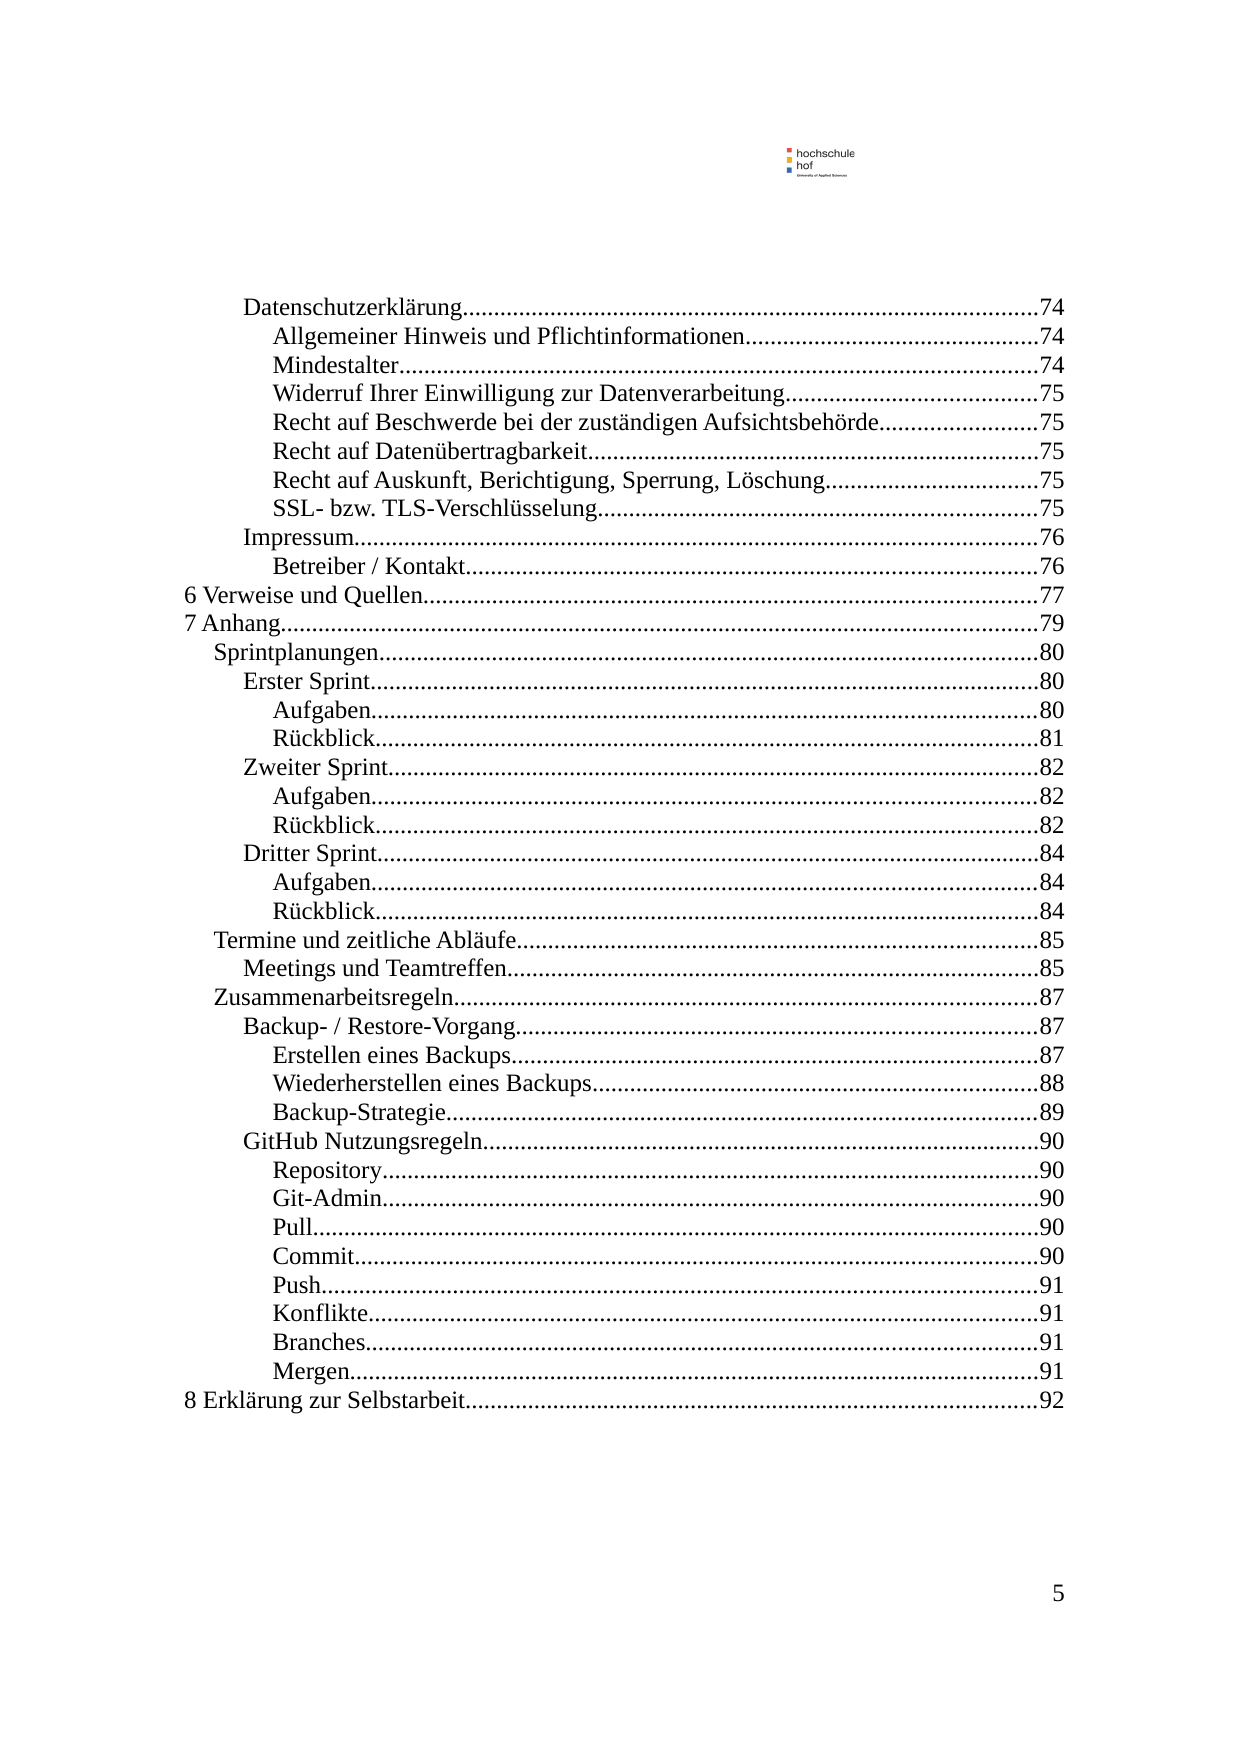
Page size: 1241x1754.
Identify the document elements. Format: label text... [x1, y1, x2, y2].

text Erster Sprint 80 [243, 666, 1064, 695]
text Wiederherstellen eines Backups 88 [272, 1068, 1064, 1097]
text Pull 90 [272, 1212, 1064, 1241]
text Rückblick 84 [272, 896, 1064, 925]
text GitHub Nutzungsregeln 90 [243, 1126, 1064, 1155]
text 8 Erklärung zur Selbstarbeit 92 [184, 1385, 1064, 1413]
text Aufgaben 84 [272, 867, 1064, 896]
text Widerruf Ihrer Einwilligung zur Datenverarbeitung 75 [272, 378, 1064, 407]
text Betreiber / Kontakt 76 [272, 551, 1064, 580]
text Backup-Strategie 89 [272, 1097, 1064, 1126]
text Branches 91 [272, 1327, 1064, 1356]
picture [786, 148, 855, 177]
text Konflikte 91 [272, 1298, 1064, 1327]
text Recht auf Datenübertragbarkeit 75 [272, 436, 1064, 465]
text Aufgaben 82 [272, 781, 1064, 810]
text Push 91 [272, 1270, 1064, 1298]
text 7 Anhang 79 [184, 608, 1064, 637]
text Commit 90 [272, 1241, 1064, 1270]
text Zweiter Sprint 82 [243, 752, 1064, 781]
text Rückblick 82 [272, 810, 1064, 838]
text Mindestalter 74 [272, 350, 1064, 378]
text Rückblick 81 [272, 723, 1064, 752]
text Erstellen eines Backups 87 [272, 1040, 1064, 1068]
text Meetings und Teamtreffen 85 [243, 953, 1064, 982]
text Recht auf Auskunft, Berichtigung, Sperrung, Löschung 75 [272, 465, 1064, 493]
text Termine und zeitliche Abläufe 85 [213, 925, 1064, 953]
text 6 Verweise und Quellen 77 [184, 580, 1064, 608]
text Zusammenarbeitsregeln 87 [213, 982, 1064, 1011]
text Datenschutzerklärung 74 [243, 292, 1064, 321]
text Dritter Sprint 84 [243, 838, 1064, 867]
text Repository 90 [272, 1155, 1064, 1183]
text Backup- / Restore-Vorgang 87 [243, 1011, 1064, 1040]
text Recht auf Beschwerde bei der zuständigen Aufsichtsbehörde 75 [272, 407, 1064, 436]
text Impressum 76 [243, 522, 1064, 551]
text Allgemeiner Hinweis und Pflichtinformationen 74 [272, 321, 1064, 350]
text Git-Admin 90 [272, 1183, 1064, 1212]
text Mergen 91 [272, 1356, 1064, 1385]
text Aufgaben 80 [272, 695, 1064, 723]
text Sprintplanungen 80 [213, 637, 1064, 666]
text SSL- bzw. TLS-Verschlüsselung 75 [272, 493, 1064, 522]
